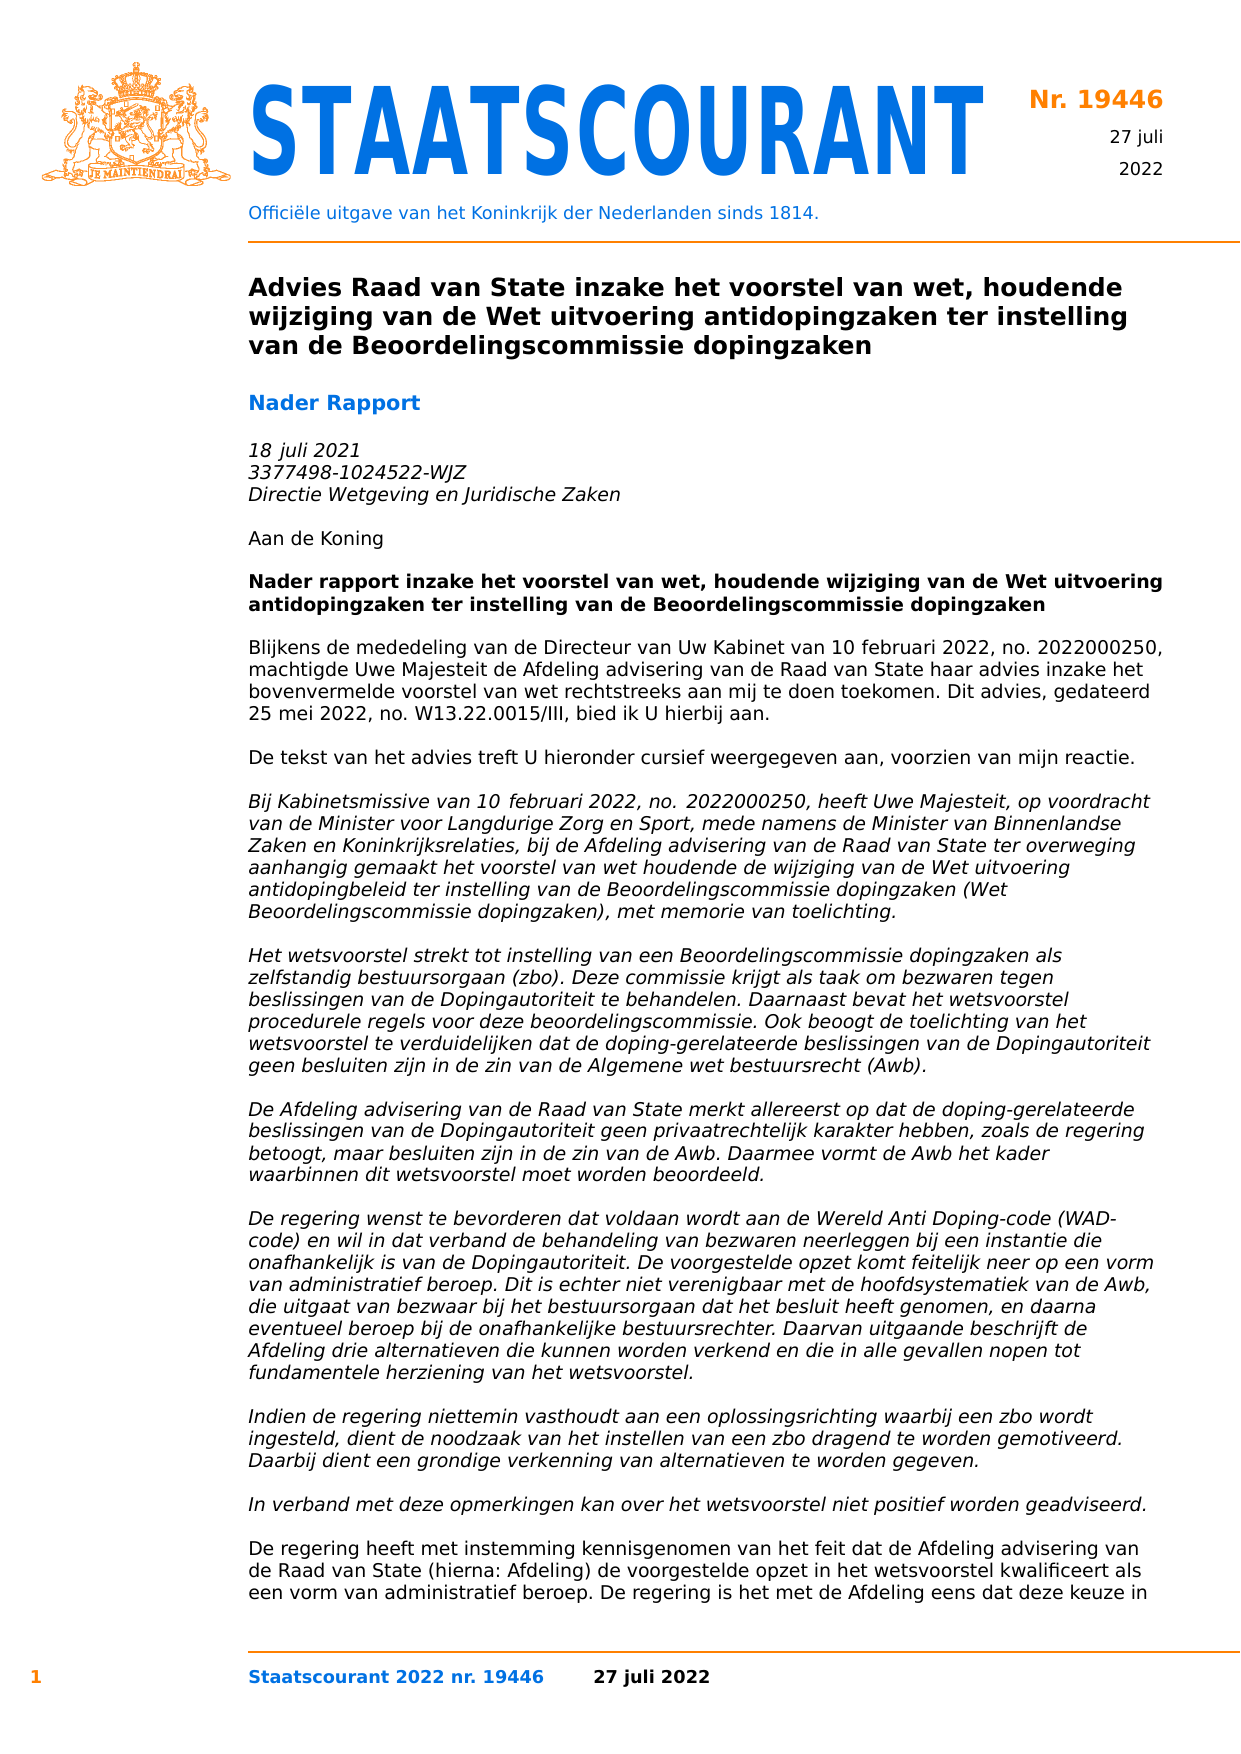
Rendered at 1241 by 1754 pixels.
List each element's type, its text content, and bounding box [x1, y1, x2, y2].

text 3377498-1024522-WJZ [248, 462, 1163, 484]
text 18 juli 2021 [248, 440, 1163, 462]
table_cell 2022 [998, 153, 1240, 203]
text Bij Kabinetsmissive van 10 februari 2022, no. 2022000250, heeft Uwe Majesteit, op voordracht van de Minister voor Langdurige Zorg en Sport, mede namens de Minister van Binnenlandse Zaken en Koninkrijksrelaties, bij de Afdeling advisering van de Raad van State ter overweging aanhangig gemaakt het voorstel van wet houdende de wijziging van de Wet uitvoering antidopingbeleid ter instelling van de Beoordelingscommissie dopingzaken (Wet Beoordelingscommissie dopingzaken), met memorie van toelichting. [248, 791, 1163, 923]
text Blijkens de mededeling van de Directeur van Uw Kabinet van 10 februari 2022, no. 2022000250, machtigde Uwe Majesteit de Afdeling advisering van de Raad van State haar advies inzake het bovenvermelde voorstel van wet rechtstreeks aan mij te doen toekomen. Dit advies, gedateerd 25 mei 2022, no. W13.22.0015/III, bied ik U hierbij aan. [248, 637, 1163, 725]
table_header [25, 62, 248, 241]
table_cell Officiële uitgave van het Koninkrijk der Nederlanden sinds 1814. [248, 203, 1240, 241]
text De regering wenst te bevorderen dat voldaan wordt aan de Wereld Anti Doping-code (WAD-code) en wil in dat verband de behandeling van bezwaren neerleggen bij een instantie die onafhankelijk is van de Dopingautoriteit. De voorgestelde opzet komt feitelijk neer op een vorm van administratief beroep. Dit is echter niet verenigbaar met de hoofdsystematiek van de Awb, die uitgaat van bezwaar bij het bestuursorgaan dat het besluit heeft genomen, en daarna eventueel beroep bij de onafhankelijke bestuursrechter. Daarvan uitgaande beschrijft de Afdeling drie alternatieven die kunnen worden verkend en die in alle gevallen nopen tot fundamentele herziening van het wetsvoorstel. [248, 1208, 1163, 1384]
text In verband met deze opmerkingen kan over het wetsvoorstel niet positief worden geadviseerd. [248, 1494, 1163, 1516]
text De Afdeling advisering van de Raad van State merkt allereerst op dat de doping-gerelateerde beslissingen van de Dopingautoriteit geen privaatrechtelijk karakter hebben, zoals de regering betoogt, maar besluiten zijn in de zin van de Awb. Daarmee vormt de Awb het kader waarbinnen dit wetsvoorstel moet worden beoordeeld. [248, 1098, 1163, 1186]
text Nader rapport inzake het voorstel van wet, houdende wijziging van de Wet uitvoering antidopingzaken ter instelling van de Beoordelingscommissie dopingzaken [248, 571, 1163, 615]
text Indien de regering niettemin vasthoudt aan een oplossingsrichting waarbij een zbo wordt ingesteld, dient de noodzaak van het instellen van een zbo dragend te worden gemotiveerd. Daarbij dient een grondige verkenning van alternatieven te worden gegeven. [248, 1406, 1163, 1472]
picture [41, 62, 231, 186]
table_cell 27 juli [998, 121, 1240, 153]
subtitle Advies Raad van State inzake het voorstel van wet, houdende wijziging van de Wet uitvoering antidopingzaken ter instelling van de Beoordelingscommissie dopingzaken [248, 273, 1163, 361]
text De tekst van het advies treft U hieronder cursief weergegeven aan, voorzien van mijn reactie. [248, 747, 1163, 769]
text De regering heeft met instemming kennisgenomen van het feit dat de Afdeling advisering van de Raad van State (hierna: Afdeling) de voorgestelde opzet in het wetsvoorstel kwalificeert als een vorm van administratief beroep. De regering is het met de Afdeling eens dat deze keuze in [248, 1538, 1163, 1603]
subtitle Nader Rapport [248, 391, 1163, 415]
table_header STAATSCOURANT [248, 62, 998, 203]
text Directie Wetgeving en Juridische Zaken [248, 484, 1163, 506]
text Het wetsvoorstel strekt tot instelling van een Beoordelingscommissie dopingzaken als zelfstandig bestuursorgaan (zbo). Deze commissie krijgt als taak om bezwaren tegen beslissingen van de Dopingautoriteit te behandelen. Daarnaast bevat het wetsvoorstel procedurele regels voor deze beoordelingscommissie. Ook beoogt de toelichting van het wetsvoorstel te verduidelijken dat de doping-gerelateerde beslissingen van de Dopingautoriteit geen besluiten zijn in de zin van de Algemene wet bestuursrecht (Awb). [248, 945, 1163, 1077]
table_header Nr. 19446 [998, 62, 1240, 121]
text Aan de Koning [248, 528, 1163, 549]
